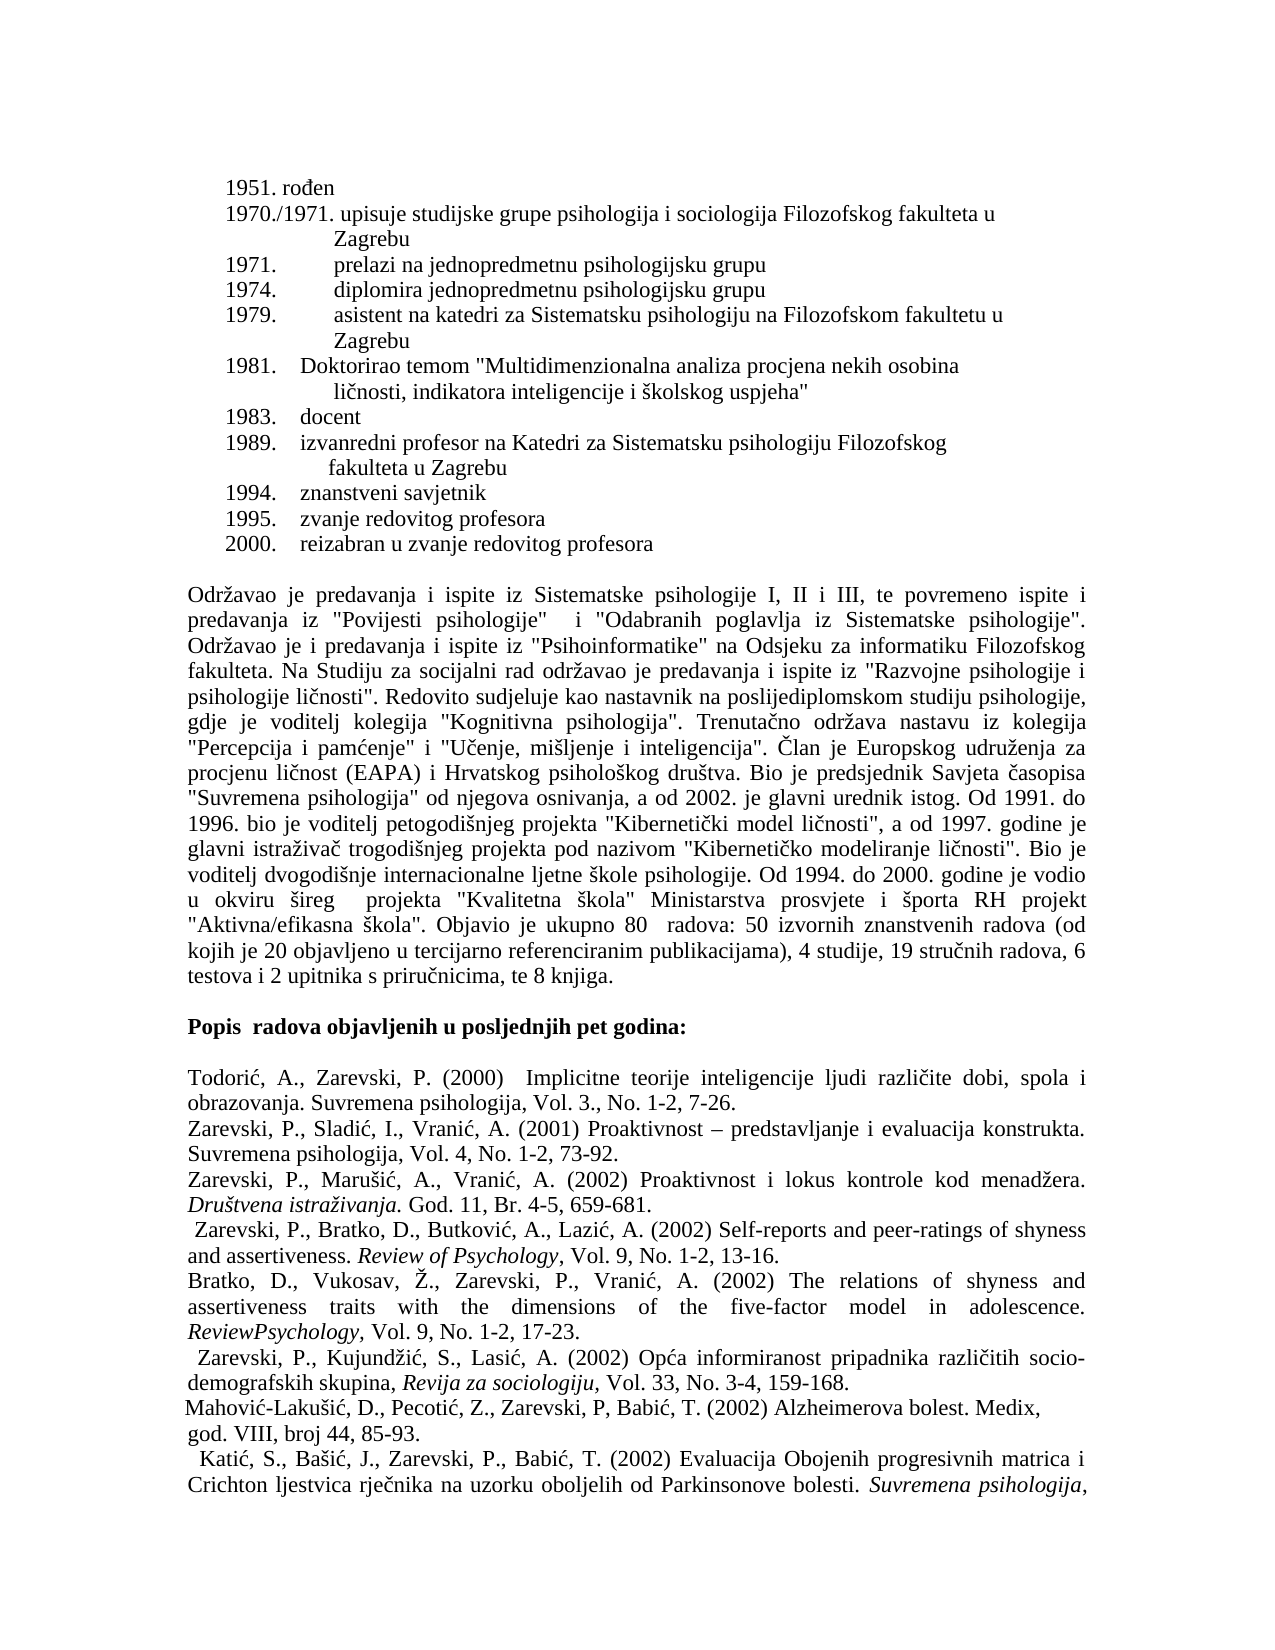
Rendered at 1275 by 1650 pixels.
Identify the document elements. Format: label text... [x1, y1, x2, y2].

text Zarevski, P., Marušić, A., Vranić, A. (2002) Proaktivnost i lokus kontrole kod menadžera. Društvena istraživanja. God. 11, Br. 4-5, 659-681. [187, 1167, 1087, 1217]
text 1970./1971. upisuje studijske grupe psihologija i sociologija Filozofskog fakulteta u [225, 201, 1087, 226]
text 1974. diplomira jednopredmetnu psihologijsku grupu [225, 277, 1087, 302]
text Održavao je predavanja i ispite iz Sistematske psihologije I, II i III, te povremeno ispite i predavanja iz "Povijesti psihologije" i "Odabranih poglavlja iz Sistematske psihologije". Održavao je i predavanja i ispite iz "Psihoinformatike" na Odsjeku za informatiku Filozofskog fakulteta. Na Studiju za socijalni rad održavao je predavanja i ispite iz "Razvojne psihologije i psihologije ličnosti". Redovito sudjeluje kao nastavnik na poslijediplomskom studiju psihologije, gdje je voditelj kolegija "Kognitivna psihologija". Trenutačno održava nastavu iz kolegija "Percepcija i pamćenje" i "Učenje, mišljenje i inteligencija". Član je Europskog udruženja za procjenu ličnost (EAPA) i Hrvatskog psihološkog društva. Bio je predsjednik Savjeta časopisa "Suvremena psihologija" od njegova osnivanja, a od 2002. je glavni urednik istog. Od 1991. do 1996. bio je voditelj petogodišnjeg projekta "Kibernetički model ličnosti", a od 1997. godine je glavni istraživač trogodišnjeg projekta pod nazivom "Kibernetičko modeliranje ličnosti". Bio je voditelj dvogodišnje internacionalne ljetne škole psihologije. Od 1994. do 2000. godine je vodio u okviru šireg projekta "Kvalitetna škola" Ministarstva prosvjete i športa RH projekt "Aktivna/efikasna škola". Objavio je ukupno 80 radova: 50 izvornih znanstvenih radova (od kojih je 20 objavljeno u tercijarno referenciranim publikacijama), 4 studije, 19 stručnih radova, 6 testova i 2 upitnika s priručnicima, te 8 knjiga. [187, 582, 1087, 989]
text 1983. docent [225, 404, 1087, 429]
text Katić, S., Bašić, J., Zarevski, P., Babić, T. (2002) Evaluacija Obojenih progresivnih matrica i Crichton ljestvica rječnika na uzorku oboljelih od Parkinsonove bolesti. Suvremena psihologija, [150, 1446, 1087, 1497]
text fakulteta u Zagrebu [225, 455, 1087, 480]
text Zarevski, P., Bratko, D., Butković, A., Lazić, A. (2002) Self-reports and peer-ratings of shyness and assertiveness. Review of Psychology, Vol. 9, No. 1-2, 13-16. [187, 1217, 1087, 1268]
text Popis radova objavljenih u posljednjih pet godina: [187, 1014, 1087, 1039]
text 1981. Doktorirao temom "Multidimenzionalna analiza procjena nekih osobina [225, 353, 1087, 379]
text 1994. znanstveni savjetnik [225, 480, 1087, 506]
text Todorić, A., Zarevski, P. (2000) Implicitne teorije inteligencije ljudi različite dobi, spola i obrazovanja. Suvremena psihologija, Vol. 3., No. 1-2, 7-26. [187, 1065, 1087, 1116]
text 1971. prelazi na jednopredmetnu psihologijsku grupu [225, 252, 1087, 277]
text 1995. zvanje redovitog profesora [225, 506, 1087, 531]
text Zagrebu [225, 328, 1087, 353]
text Zarevski, P., Kujundžić, S., Lasić, A. (2002) Opća informiranost pripadnika različitih socio-demografskih skupina, Revija za sociologiju, Vol. 33, No. 3-4, 159-168. [187, 1344, 1087, 1395]
text Bratko, D., Vukosav, Ž., Zarevski, P., Vranić, A. (2002) The relations of shyness and assertiveness traits with the dimensions of the five-factor model in adolescence. ReviewPsychology, Vol. 9, No. 1-2, 17-23. [187, 1268, 1087, 1344]
text 2000. reizabran u zvanje redovitog profesora [225, 531, 1087, 557]
text 1989. izvanredni profesor na Katedri za Sistematsku psihologiju Filozofskog [225, 429, 1087, 455]
text Zarevski, P., Sladić, I., Vranić, A. (2001) Proaktivnost – predstavljanje i evaluacija konstrukta. Suvremena psihologija, Vol. 4, No. 1-2, 73-92. [187, 1116, 1087, 1167]
text ličnosti, indikatora inteligencije i školskog uspjeha" [225, 379, 1087, 404]
text Mahović-Lakušić, D., Pecotić, Z., Zarevski, P, Babić, T. (2002) Alzheimerova bolest. Medix, god. VIII, broj 44, 85-93. [150, 1395, 1087, 1446]
list rođen [225, 175, 1087, 201]
text 1979. asistent na katedri za Sistematsku psihologiju na Filozofskom fakultetu u [225, 302, 1087, 328]
text Zagrebu [225, 226, 1087, 252]
